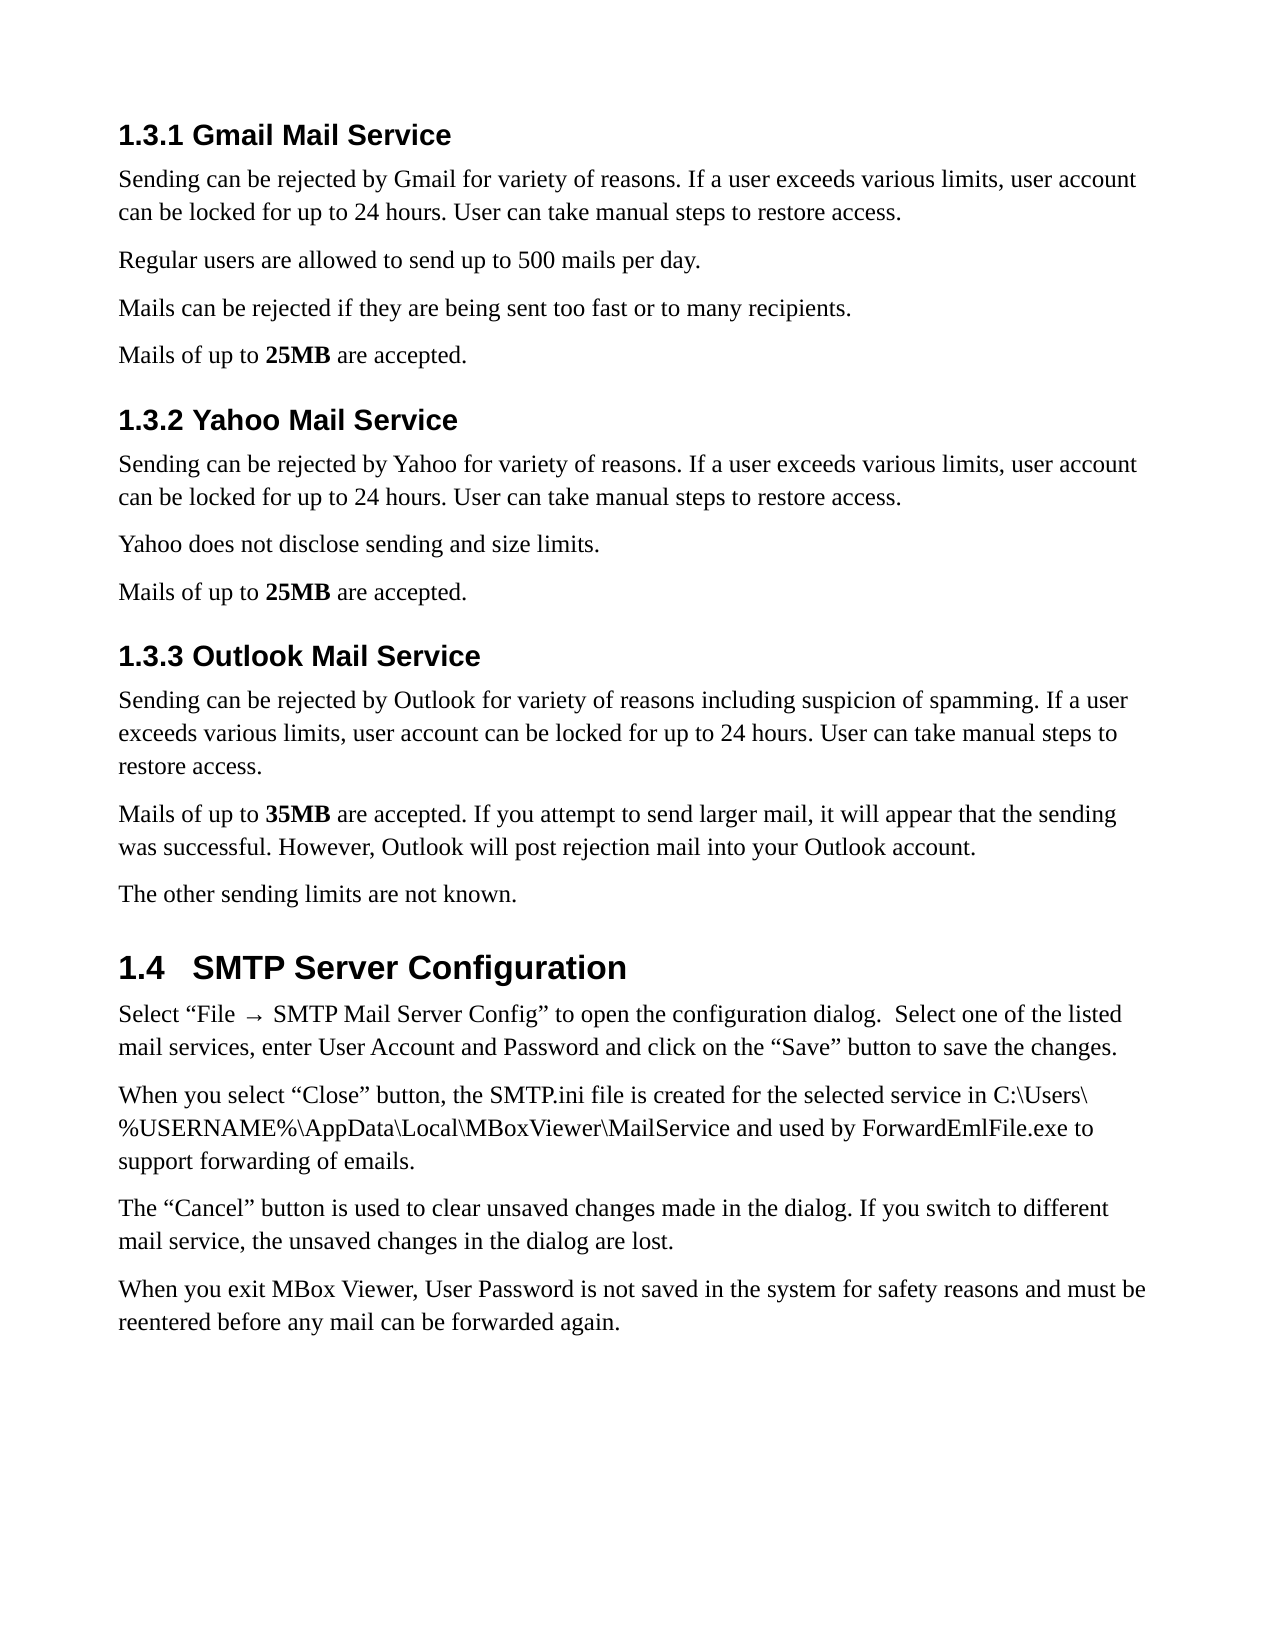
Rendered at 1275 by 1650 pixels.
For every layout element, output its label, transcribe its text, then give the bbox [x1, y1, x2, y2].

text Mails of up to 25MB are accepted. [118, 577, 1157, 606]
subtitle Yahoo Mail Service [118, 402, 1157, 436]
subtitle Outlook Mail Service [118, 639, 1157, 673]
text The other sending limits are not known. [118, 879, 1157, 908]
text When you exit MBox Viewer, User Password is not saved in the system for safety reasons and must be reentered before any mail can be forwarded again. [118, 1274, 1157, 1336]
text Mails of up to 25MB are accepted. [118, 340, 1157, 369]
text Mails can be rejected if they are being sent too fast or to many recipients. [118, 293, 1157, 321]
text Sending can be rejected by Outlook for variety of reasons including suspicion of spamming. If a user exceeds various limits, user account can be locked for up to 24 hours. User can take manual steps to restore access. [118, 685, 1157, 780]
text When you select “Close” button, the SMTP.ini file is created for the selected service in C:\Users\%USERNAME%\AppData\Local\MBoxViewer\MailService and used by ForwardEmlFile.exe to support forwarding of emails. [118, 1080, 1157, 1174]
subtitle SMTP Server Configuration [118, 948, 1157, 987]
text Regular users are allowed to send up to 500 mails per day. [118, 245, 1157, 274]
subtitle Gmail Mail Service [118, 118, 1157, 152]
text Sending can be rejected by Gmail for variety of reasons. If a user exceeds various limits, user account can be locked for up to 24 hours. User can take manual steps to restore access. [118, 164, 1157, 226]
text Yahoo does not disclose sending and size limits. [118, 529, 1157, 558]
text Sending can be rejected by Yahoo for variety of reasons. If a user exceeds various limits, user account can be locked for up to 24 hours. User can take manual steps to restore access. [118, 449, 1157, 510]
text The “Cancel” button is used to clear unsaved changes made in the dialog. If you switch to different mail service, the unsaved changes in the dialog are lost. [118, 1193, 1157, 1255]
text Select “File → SMTP Mail Server Config” to open the configuration dialog. Select one of the listed mail services, enter User Account and Password and click on the “Save” button to save the changes. [118, 999, 1157, 1061]
text Mails of up to 35MB are accepted. If you attempt to send larger mail, it will appear that the sending was successful. However, Outlook will post rejection mail into your Outlook account. [118, 799, 1157, 861]
